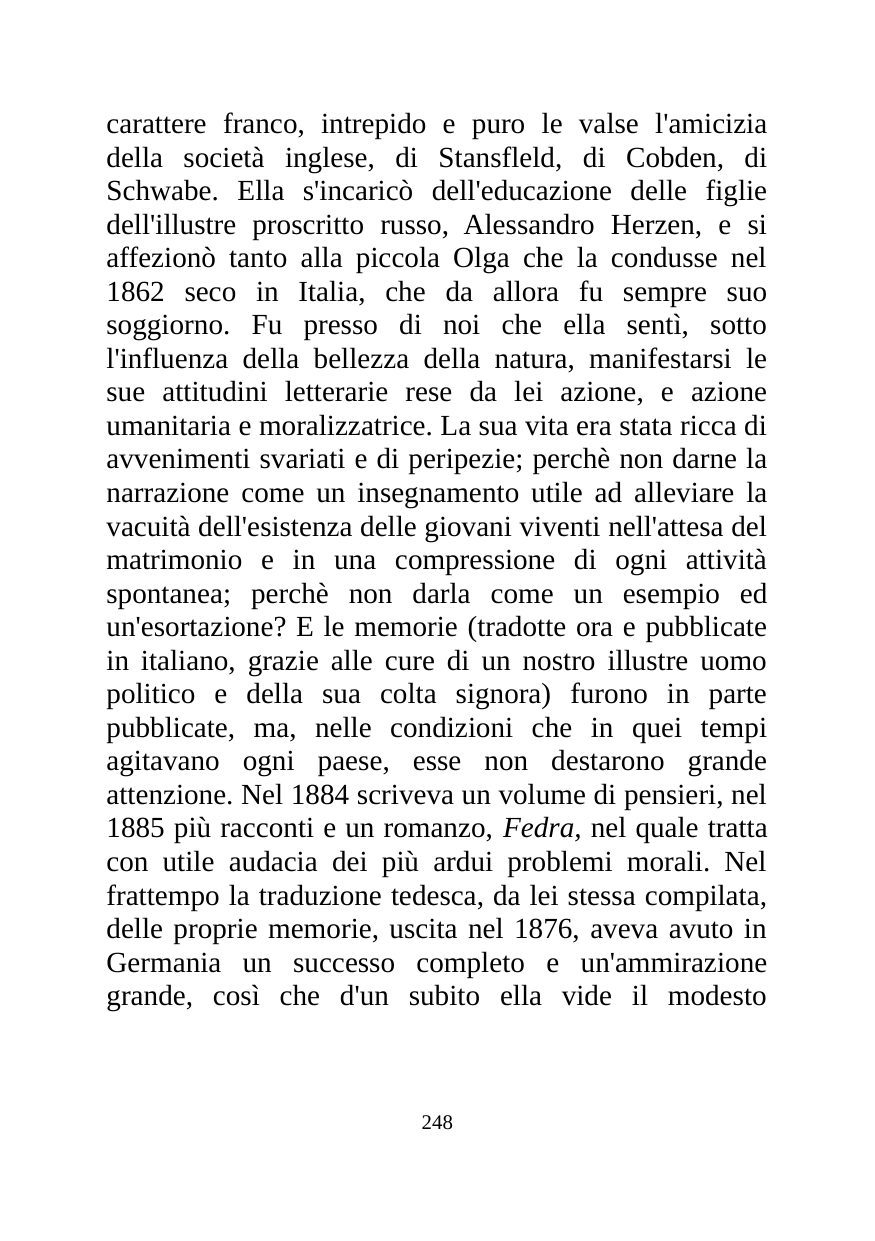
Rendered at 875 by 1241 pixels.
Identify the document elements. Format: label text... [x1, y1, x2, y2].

text carattere franco, intrepido e puro le valse l'amicizia della società inglese, di Stansfleld, di Cobden, di Schwabe. Ella s'incaricò dell'educazione delle figlie dell'illustre proscritto russo, Alessandro Herzen, e si affezionò tanto alla piccola Olga che la condusse nel 1862 seco in Italia, che da allora fu sempre suo soggiorno. Fu presso di noi che ella sentì, sotto l'influenza della bellezza della natura, manifestarsi le sue attitudini letterarie rese da lei azione, e azione umanitaria e moralizzatrice. La sua vita era stata ricca di avvenimenti svariati e di peripezie; perchè non darne la narrazione come un insegnamento utile ad alleviare la vacuità dell'esistenza delle giovani viventi nell'attesa del matrimonio e in una compressione di ogni attività spontanea; perchè non darla come un esempio ed un'esortazione? E le memorie (tradotte ora e pubblicate in italiano, grazie alle cure di un nostro illustre uomo politico e della sua colta signora) furono in parte pubblicate, ma, nelle condizioni che in quei tempi agitavano ogni paese, esse non destarono grande attenzione. Nel 1884 scriveva un volume di pensieri, nel 1885 più racconti e un romanzo, Fedra, nel quale tratta con utile audacia dei più ardui problemi morali. Nel frattempo la traduzione tedesca, da lei stessa compilata, delle proprie memorie, uscita nel 1876, aveva avuto in Germania un successo completo e un'ammirazione grande, così che d'un subito ella vide il modesto [106, 106, 768, 1012]
